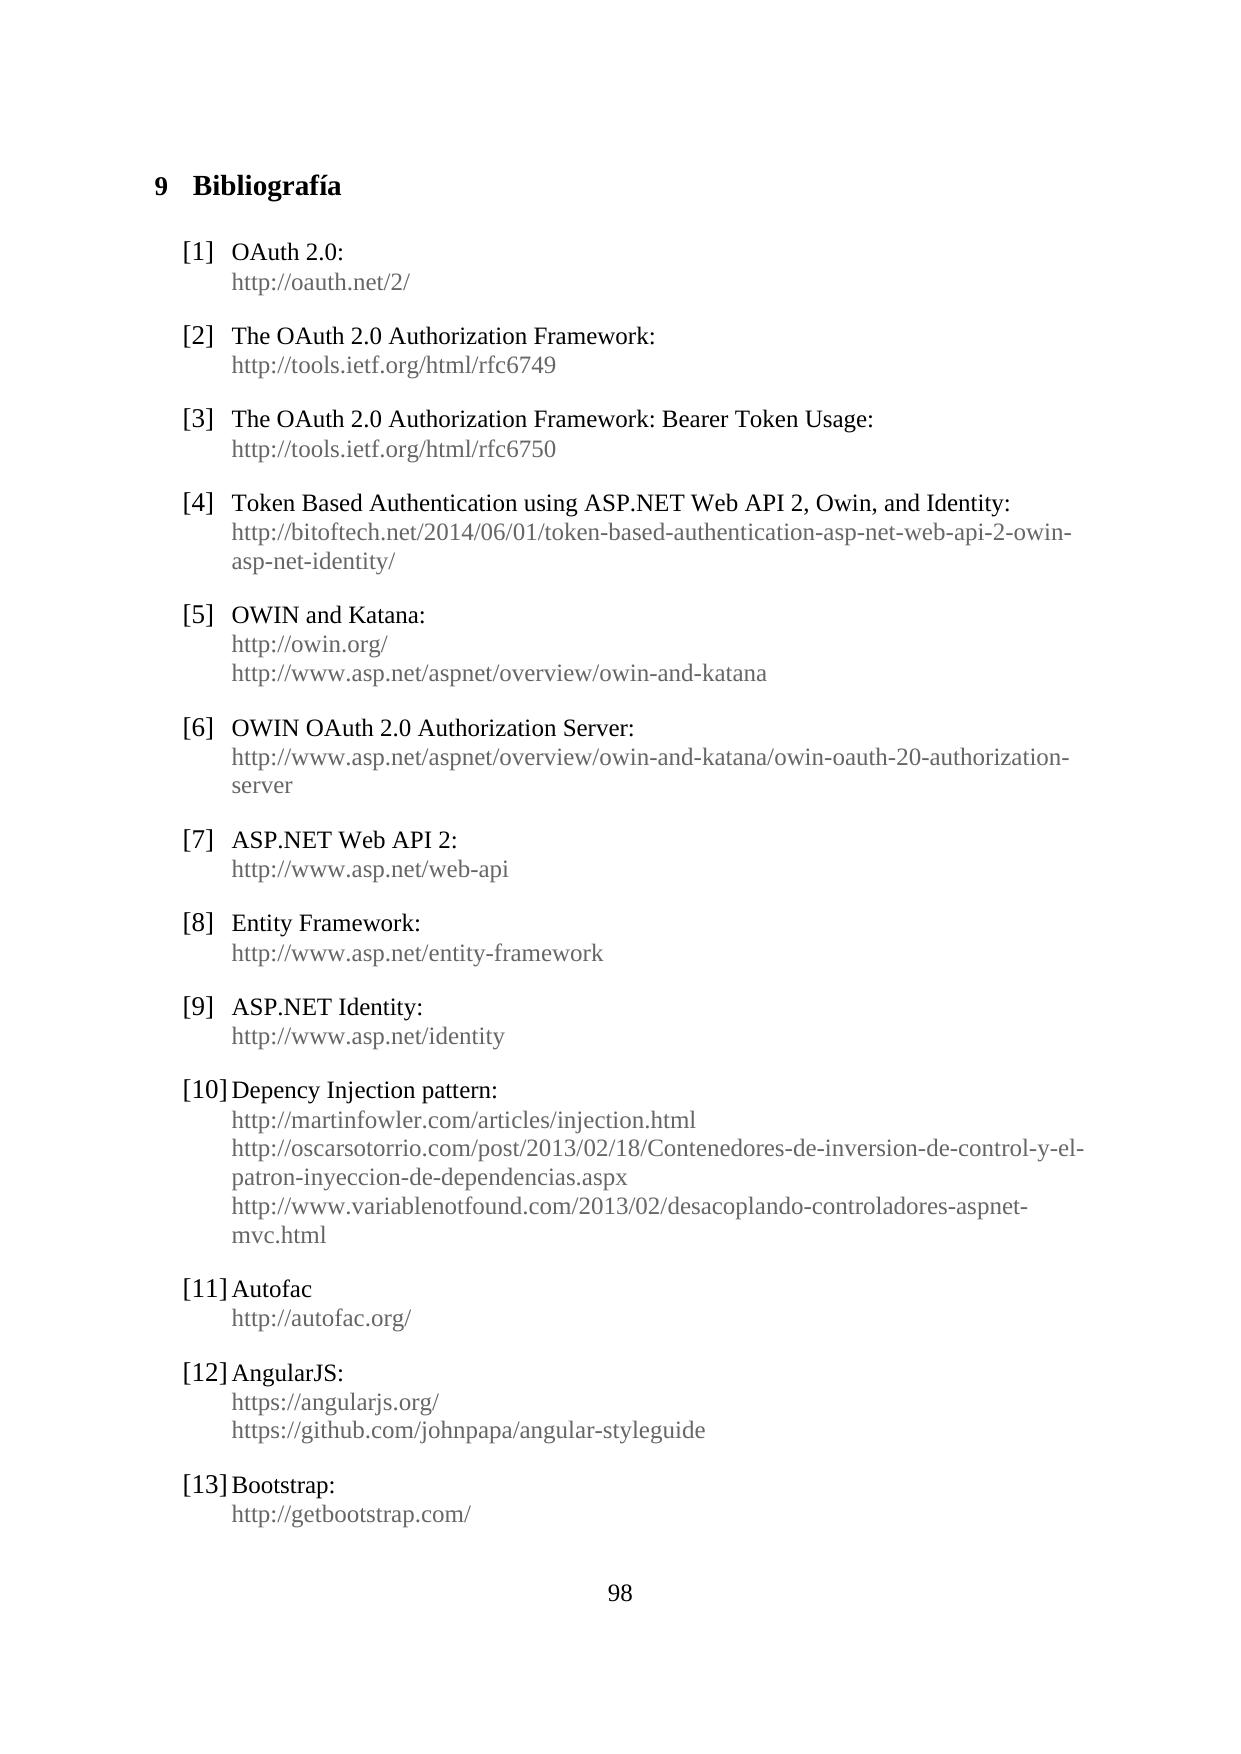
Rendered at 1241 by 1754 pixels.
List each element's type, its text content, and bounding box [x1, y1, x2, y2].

list http://www.asp.net/entity-framework [182, 938, 1093, 966]
list The OAuth 2.0 Authorization Framework: Bearer Token Usage: http://tools.ietf.org/html/rfc6750 [182, 403, 1093, 462]
list http://owin.org/ [182, 629, 1093, 658]
list OAuth 2.0: [182, 236, 1093, 267]
list Token Based Authentication using ASP.NET Web API 2, Owin, and Identity: http://bitoftech.net/2014/06/01/token-based-authentication-asp-net-web-api-2-owin-asp-net-identity/ [182, 486, 1093, 575]
list OWIN and Katana: [182, 598, 1093, 629]
list http://www.asp.net/aspnet/overview/owin-and-katana/owin-oauth-20-authorization-server [182, 742, 1093, 799]
list ASP.NET Web API 2: [182, 823, 1093, 854]
list http://martinfowler.com/articles/injection.html [182, 1105, 1093, 1133]
list ASP.NET Identity: [182, 990, 1093, 1021]
list http://autofac.org/ [182, 1303, 1093, 1332]
list http://www.asp.net/aspnet/overview/owin-and-katana [182, 658, 1093, 687]
list http://getbootstrap.com/ [182, 1499, 1093, 1528]
list https://angularjs.org/ [182, 1387, 1093, 1416]
list OWIN OAuth 2.0 Authorization Server: [182, 711, 1093, 742]
list http://tools.ietf.org/html/rfc6749 [182, 350, 1093, 379]
list http://www.asp.net/web-api [182, 854, 1093, 883]
list https://github.com/johnpapa/angular-styleguide [182, 1416, 1093, 1444]
list http://www.asp.net/identity [182, 1021, 1093, 1050]
list AngularJS: [182, 1356, 1093, 1387]
list Entity Framework: [182, 907, 1093, 938]
list http://oscarsotorrio.com/post/2013/02/18/Contenedores-de-inversion-de-control-y-el-patron-inyeccion-de-dependencias.aspx [182, 1133, 1093, 1191]
list Bootstrap: [182, 1468, 1093, 1499]
list Depency Injection pattern: [182, 1074, 1093, 1105]
list Autofac [182, 1272, 1093, 1303]
list http://oauth.net/2/ [182, 267, 1093, 295]
subtitle Bibliografía [148, 168, 1093, 202]
list The OAuth 2.0 Authorization Framework: [182, 319, 1093, 350]
list http://www.variablenotfound.com/2013/02/desacoplando-controladores-aspnet-mvc.html [182, 1191, 1093, 1248]
